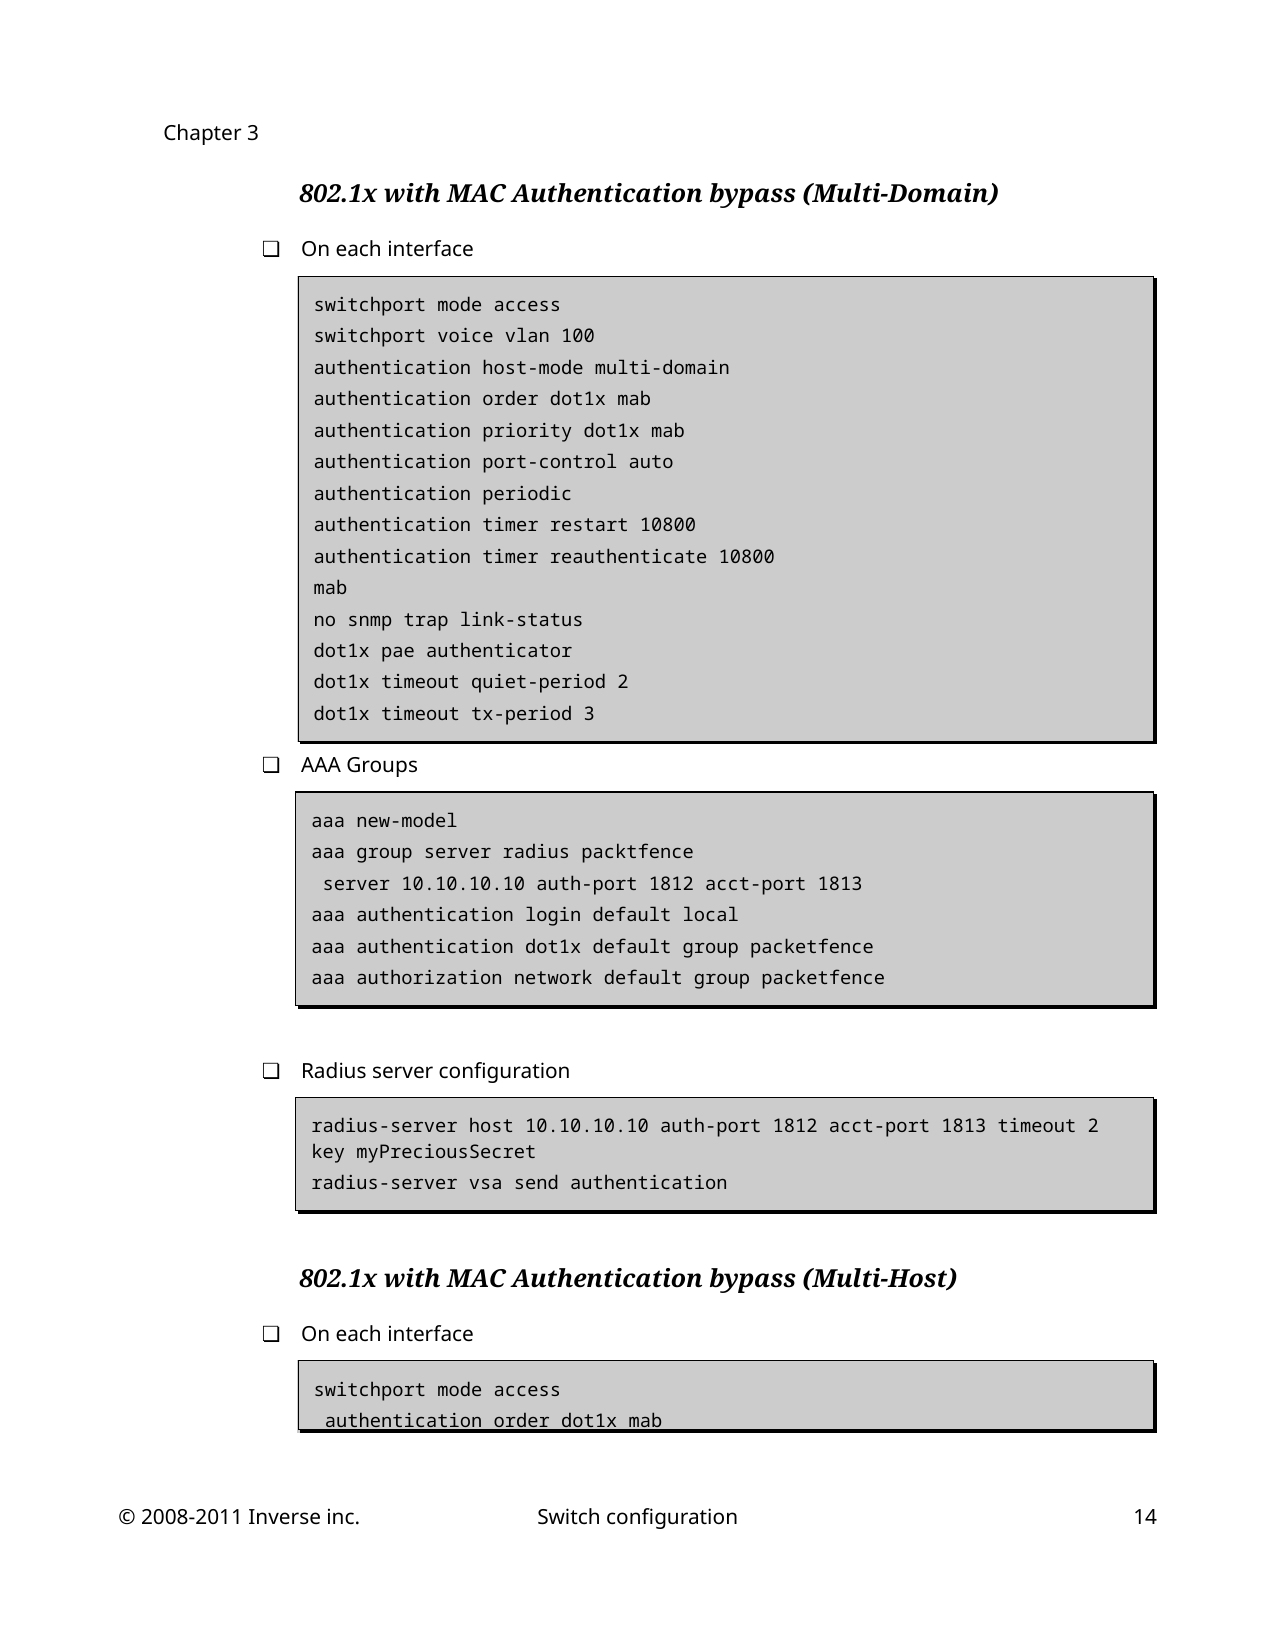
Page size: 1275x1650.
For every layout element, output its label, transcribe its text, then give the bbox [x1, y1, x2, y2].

text switchport mode access [299, 277, 1153, 307]
subtitle 802.1x with MAC Authentication bypass (Multi-Host) [262, 1261, 1157, 1294]
text aaa authentication login default local [296, 886, 1153, 917]
list ❏ On each interface [262, 1319, 1157, 1348]
text dot1x timeout tx-period 3 [299, 684, 1153, 741]
text aaa group server radius packtfence [296, 823, 1153, 854]
text authentication priority dot1x mab [299, 401, 1153, 433]
text authentication port-control auto [299, 433, 1153, 464]
text dot1x timeout quiet-period 2 [299, 653, 1153, 684]
text mab [299, 559, 1153, 590]
text authentication timer reauthenticate 10800 [299, 527, 1153, 559]
text switchport mode access [299, 1361, 1153, 1392]
text aaa authorization network default group packetfence [296, 949, 1153, 1005]
text authentication host-mode multi-domain [299, 338, 1153, 370]
text authentication order dot1x mab [299, 370, 1153, 401]
text dot1x pae authenticator [299, 622, 1153, 653]
text aaa authentication dot1x default group packetfence [296, 917, 1153, 949]
text no snmp trap link-status [299, 590, 1153, 622]
text aaa new-model [296, 793, 1153, 823]
list ❏ Radius server configuration [262, 1056, 1157, 1084]
list ❏ AAA Groups [262, 751, 1157, 779]
subtitle 802.1x with MAC Authentication bypass (Multi-Domain) [262, 176, 1157, 210]
text authentication periodic [299, 464, 1153, 496]
text authentication timer restart 10800 [299, 496, 1153, 527]
text server 10.10.10.10 auth-port 1812 acct-port 1813 [296, 854, 1153, 886]
text switchport voice vlan 100 [299, 307, 1153, 338]
text radius-server vsa send authentication [296, 1154, 1153, 1210]
text radius-server host 10.10.10.10 auth-port 1812 acct-port 1813 timeout 2 key myPreciousSecret [296, 1098, 1153, 1154]
list ❏ On each interface [262, 234, 1157, 263]
text authentication order dot1x mab [299, 1392, 1153, 1429]
